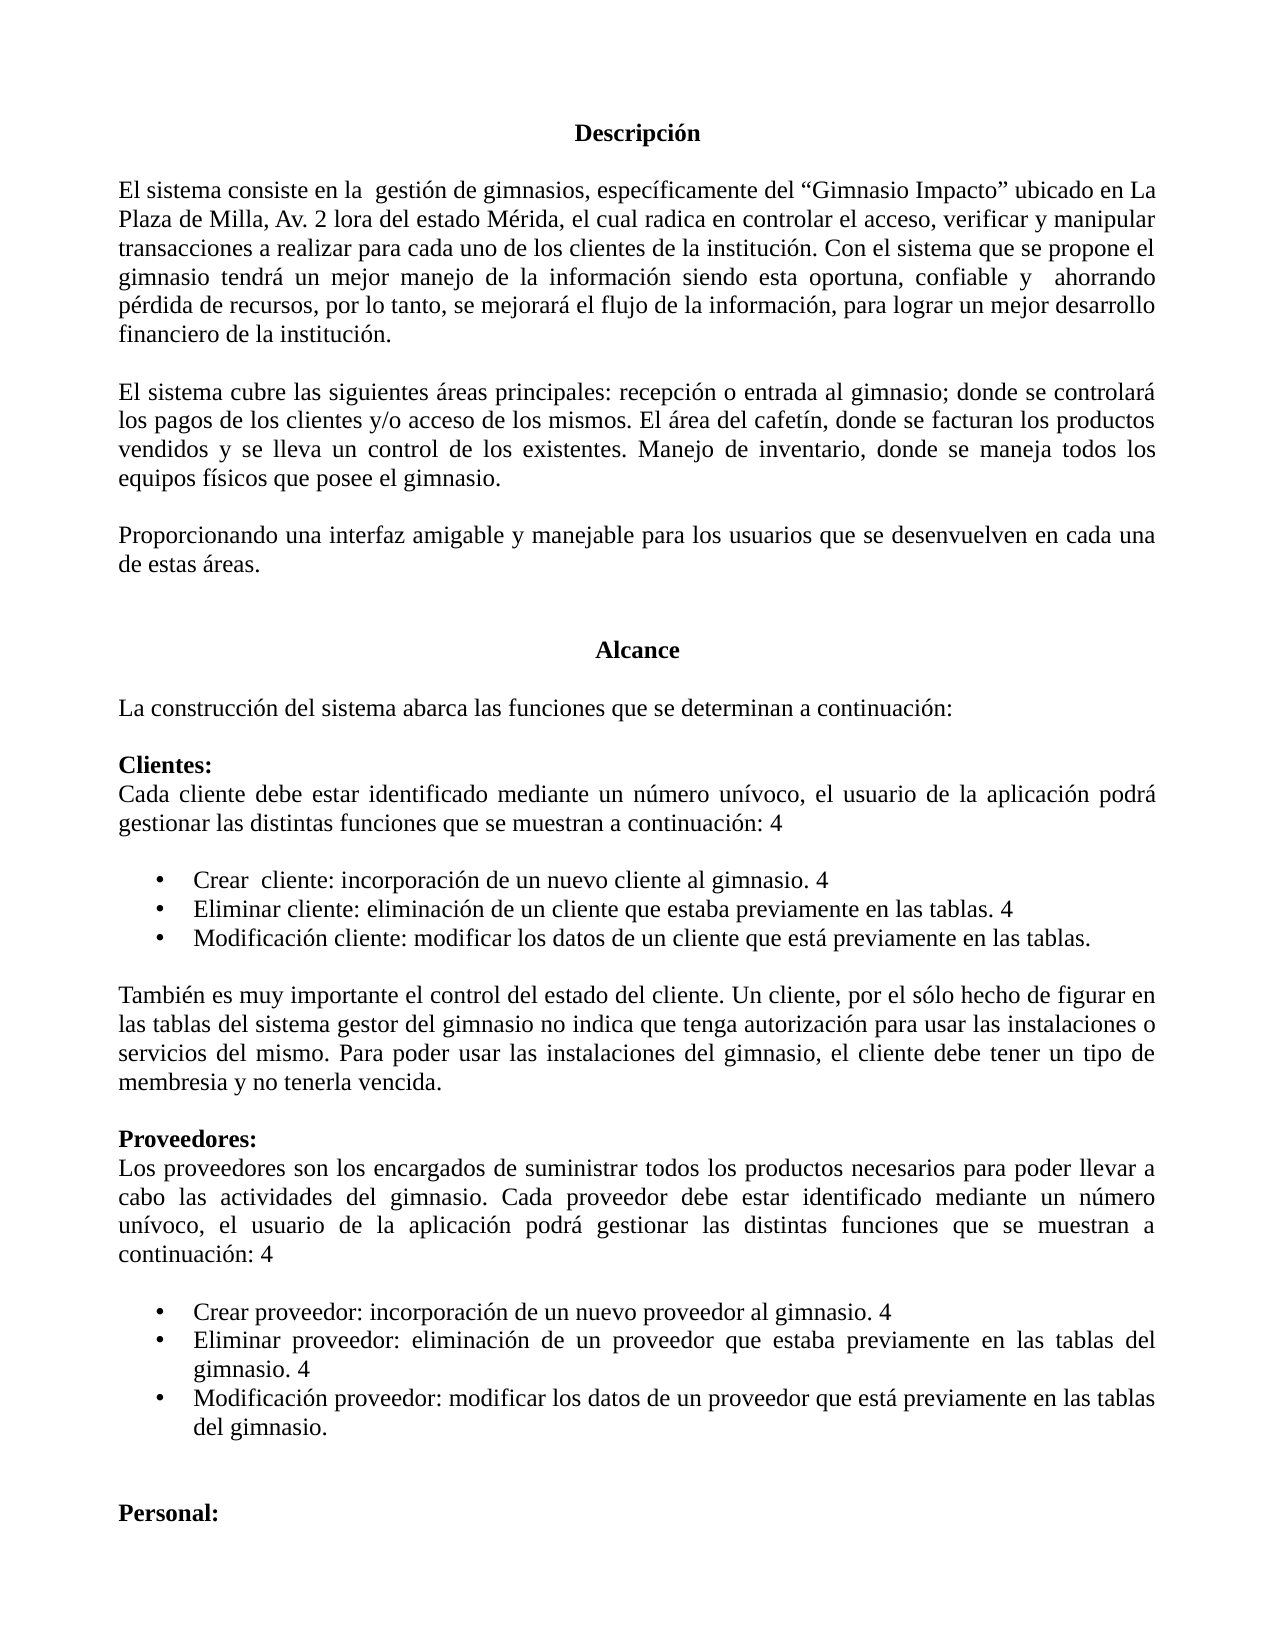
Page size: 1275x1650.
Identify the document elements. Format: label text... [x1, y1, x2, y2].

text Personal: [118, 1498, 1157, 1527]
list Modificación proveedor: modificar los datos de un proveedor que está previamente en las tablas del gimnasio. [156, 1383, 1157, 1441]
list Eliminar proveedor: eliminación de un proveedor que estaba previamente en las tablas del gimnasio.  [156, 1326, 1157, 1383]
text Proporcionando una interfaz amigable y manejable para los usuarios que se desenvuelven en cada una de estas áreas. [118, 521, 1157, 578]
list Crear cliente: incorporación de un nuevo cliente al gimnasio.  [156, 866, 1157, 894]
text Los proveedores son los encargados de suministrar todos los productos necesarios para poder llevar a cabo las actividades del gimnasio. Cada proveedor debe estar identificado mediante un número unívoco, el usuario de la aplicación podrá gestionar las distintas funciones que se muestran a continuación:  [118, 1153, 1157, 1268]
text Clientes: [118, 751, 1157, 779]
text Alcance [118, 636, 1157, 664]
text Descripción [118, 118, 1157, 147]
text El sistema consiste en la gestión de gimnasios, específicamente del “Gimnasio Impacto” ubicado en La Plaza de Milla, Av. 2 lora del estado Mérida, el cual radica en controlar el acceso, verificar y manipular transacciones a realizar para cada uno de los clientes de la institución. Con el sistema que se propone el gimnasio tendrá un mejor manejo de la información siendo esta oportuna, confiable y ahorrando pérdida de recursos, por lo tanto, se mejorará el flujo de la información, para lograr un mejor desarrollo financiero de la institución. [118, 176, 1157, 348]
text Proveedores: [118, 1124, 1157, 1153]
text También es muy importante el control del estado del cliente. Un cliente, por el sólo hecho de figurar en las tablas del sistema gestor del gimnasio no indica que tenga autorización para usar las instalaciones o servicios del mismo. Para poder usar las instalaciones del gimnasio, el cliente debe tener un tipo de membresia y no tenerla vencida. [118, 981, 1157, 1096]
text El sistema cubre las siguientes áreas principales: recepción o entrada al gimnasio; donde se controlará los pagos de los clientes y/o acceso de los mismos. El área del cafetín, donde se facturan los productos vendidos y se lleva un control de los existentes. Manejo de inventario, donde se maneja todos los equipos físicos que posee el gimnasio. [118, 377, 1157, 492]
text La construcción del sistema abarca las funciones que se determinan a continuación: [118, 693, 1157, 722]
list Eliminar cliente: eliminación de un cliente que estaba previamente en las tablas.  [156, 894, 1157, 923]
text Cada cliente debe estar identificado mediante un número unívoco, el usuario de la aplicación podrá gestionar las distintas funciones que se muestran a continuación:  [118, 779, 1157, 837]
list Crear proveedor: incorporación de un nuevo proveedor al gimnasio.  [156, 1297, 1157, 1326]
list Modificación cliente: modificar los datos de un cliente que está previamente en las tablas. [156, 923, 1157, 952]
